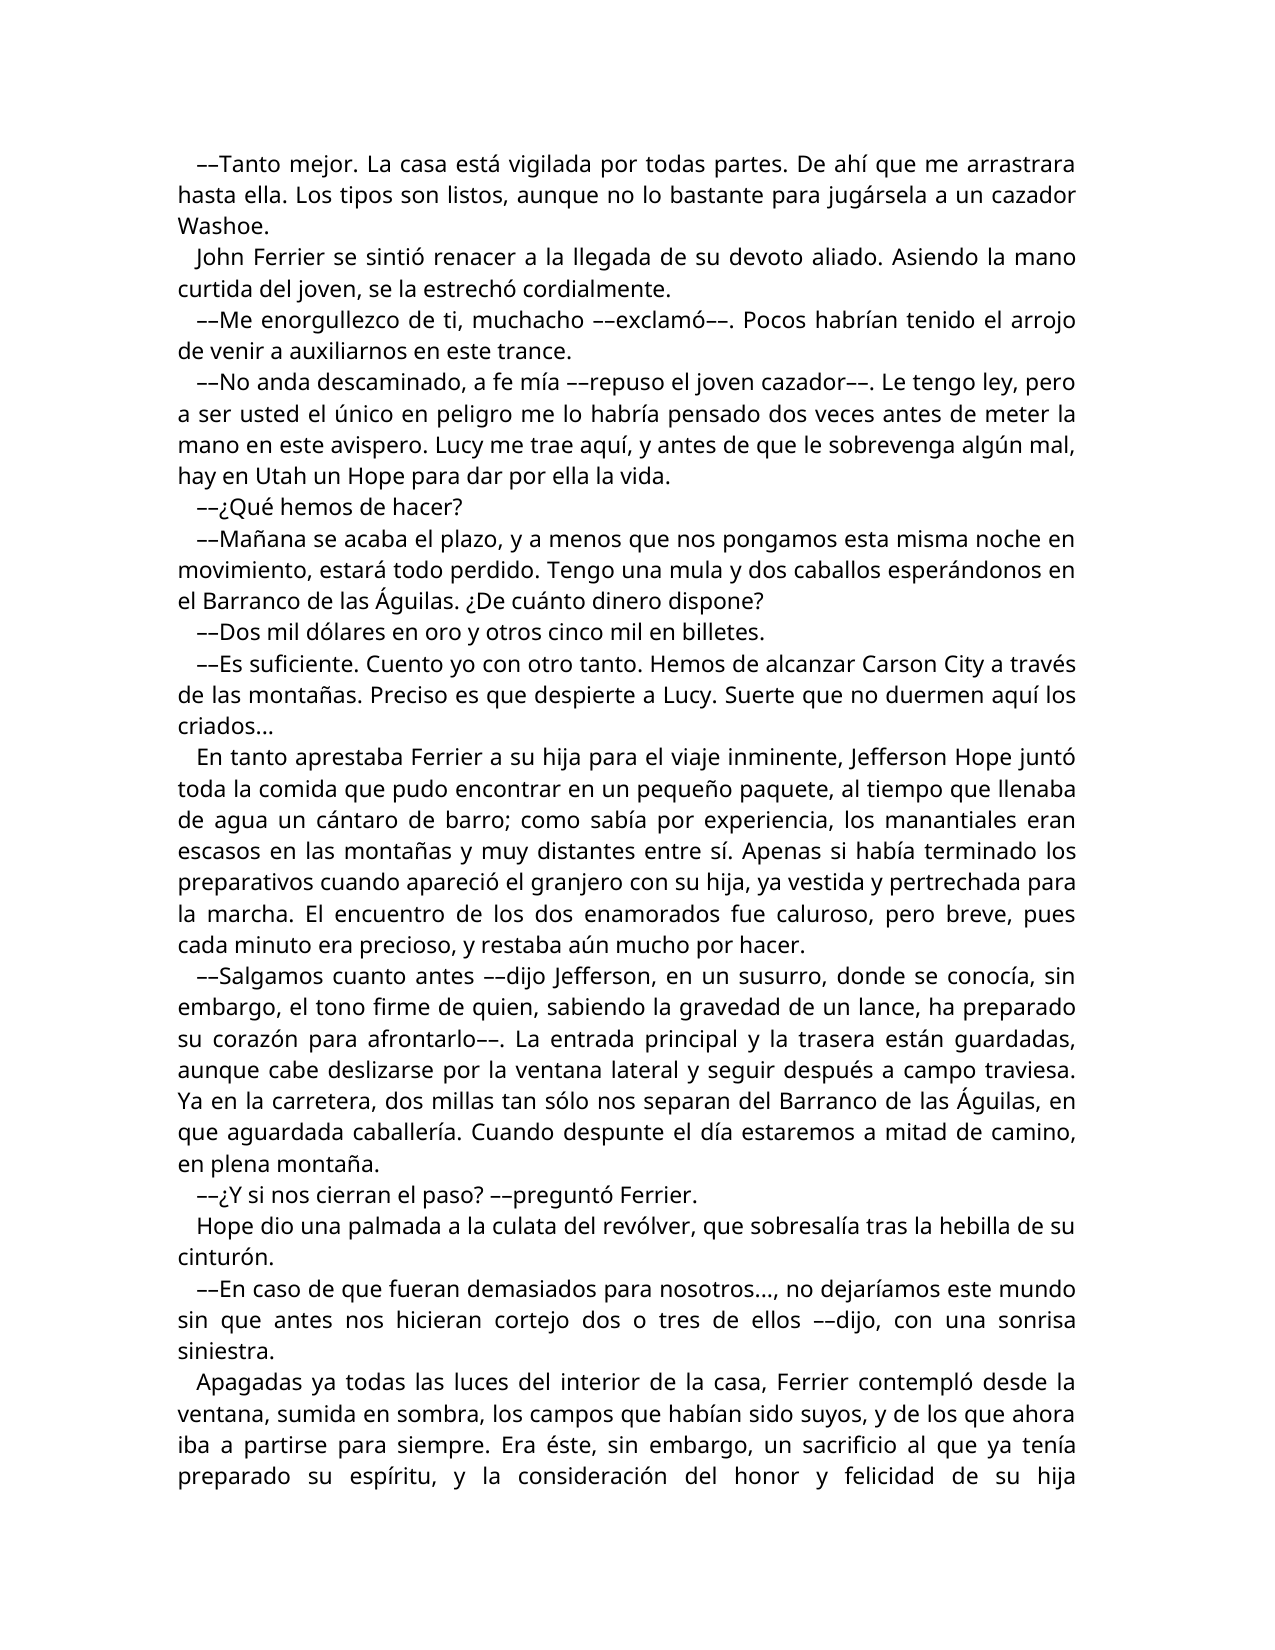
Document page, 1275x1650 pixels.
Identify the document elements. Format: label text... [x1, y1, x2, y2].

subtitle ––¿Y si nos cierran el paso? ––preguntó Ferrier. [177, 1179, 1077, 1210]
subtitle ––Tanto mejor. La casa está vigilada por todas partes. De ahí que me arrastrara hasta ella. Los tipos son listos, aunque no lo bastante para jugársela a un cazador Washoe. [177, 148, 1077, 241]
subtitle En tanto aprestaba Ferrier a su hija para el viaje inminente, Jefferson Hope juntó toda la comida que pudo encontrar en un pequeño paquete, al tiempo que llenaba de agua un cántaro de barro; como sabía por experiencia, los manantiales eran escasos en las montañas y muy distantes entre sí. Apenas si había terminado los preparativos cuando apareció el granjero con su hija, ya vestida y pertrechada para la marcha. El encuentro de los dos enamorados fue caluroso, pero breve, pues cada minuto era precioso, y restaba aún mucho por hacer. [177, 741, 1077, 960]
subtitle ––En caso de que fueran demasiados para nosotros..., no dejaríamos este mundo sin que antes nos hicieran cortejo dos o tres de ellos ––dijo, con una sonrisa siniestra. [177, 1273, 1077, 1366]
subtitle Apagadas ya todas las luces del interior de la casa, Ferrier contempló desde la ventana, sumida en sombra, los campos que habían sido suyos, y de los que ahora iba a partirse para siempre. Era éste, sin embargo, un sacrificio al que ya tenía preparado su espíritu, y la consideración del honor y felicidad de su hija [177, 1366, 1077, 1491]
subtitle ––Dos mil dólares en oro y otros cinco mil en billetes. [177, 616, 1077, 648]
subtitle ––Me enorgullezco de ti, muchacho ––exclamó––. Pocos habrían tenido el arrojo de venir a auxiliarnos en este trance. [177, 304, 1077, 366]
subtitle ––Es suficiente. Cuento yo con otro tanto. Hemos de alcanzar Carson City a través de las montañas. Preciso es que despierte a Lucy. Suerte que no duermen aquí los criados... [177, 648, 1077, 741]
subtitle Hope dio una palmada a la culata del revólver, que sobresalía tras la hebilla de su cinturón. [177, 1210, 1077, 1273]
subtitle ––Salgamos cuanto antes ––dijo Jefferson, en un susurro, donde se conocía, sin embargo, el tono firme de quien, sabiendo la gravedad de un lance, ha preparado su corazón para afrontarlo––. La entrada principal y la trasera están guardadas, aunque cabe deslizarse por la ventana lateral y seguir después a campo traviesa. Ya en la carretera, dos millas tan sólo nos separan del Barranco de las Águilas, en que aguardada caballería. Cuando despunte el día estaremos a mitad de camino, en plena montaña. [177, 960, 1077, 1179]
subtitle ––No anda descaminado, a fe mía ––repuso el joven cazador––. Le tengo ley, pero a ser usted el único en peligro me lo habría pensado dos veces antes de meter la mano en este avispero. Lucy me trae aquí, y antes de que le sobrevenga algún mal, hay en Utah un Hope para dar por ella la vida. [177, 366, 1077, 491]
subtitle ––Mañana se acaba el plazo, y a menos que nos pongamos esta misma noche en movimiento, estará todo perdido. Tengo una mula y dos caballos esperándonos en el Barranco de las Águilas. ¿De cuánto dinero dispone? [177, 523, 1077, 616]
subtitle John Ferrier se sintió renacer a la llegada de su devoto aliado. Asiendo la mano curtida del joven, se la estrechó cordialmente. [177, 241, 1077, 304]
subtitle ––¿Qué hemos de hacer? [177, 491, 1077, 523]
